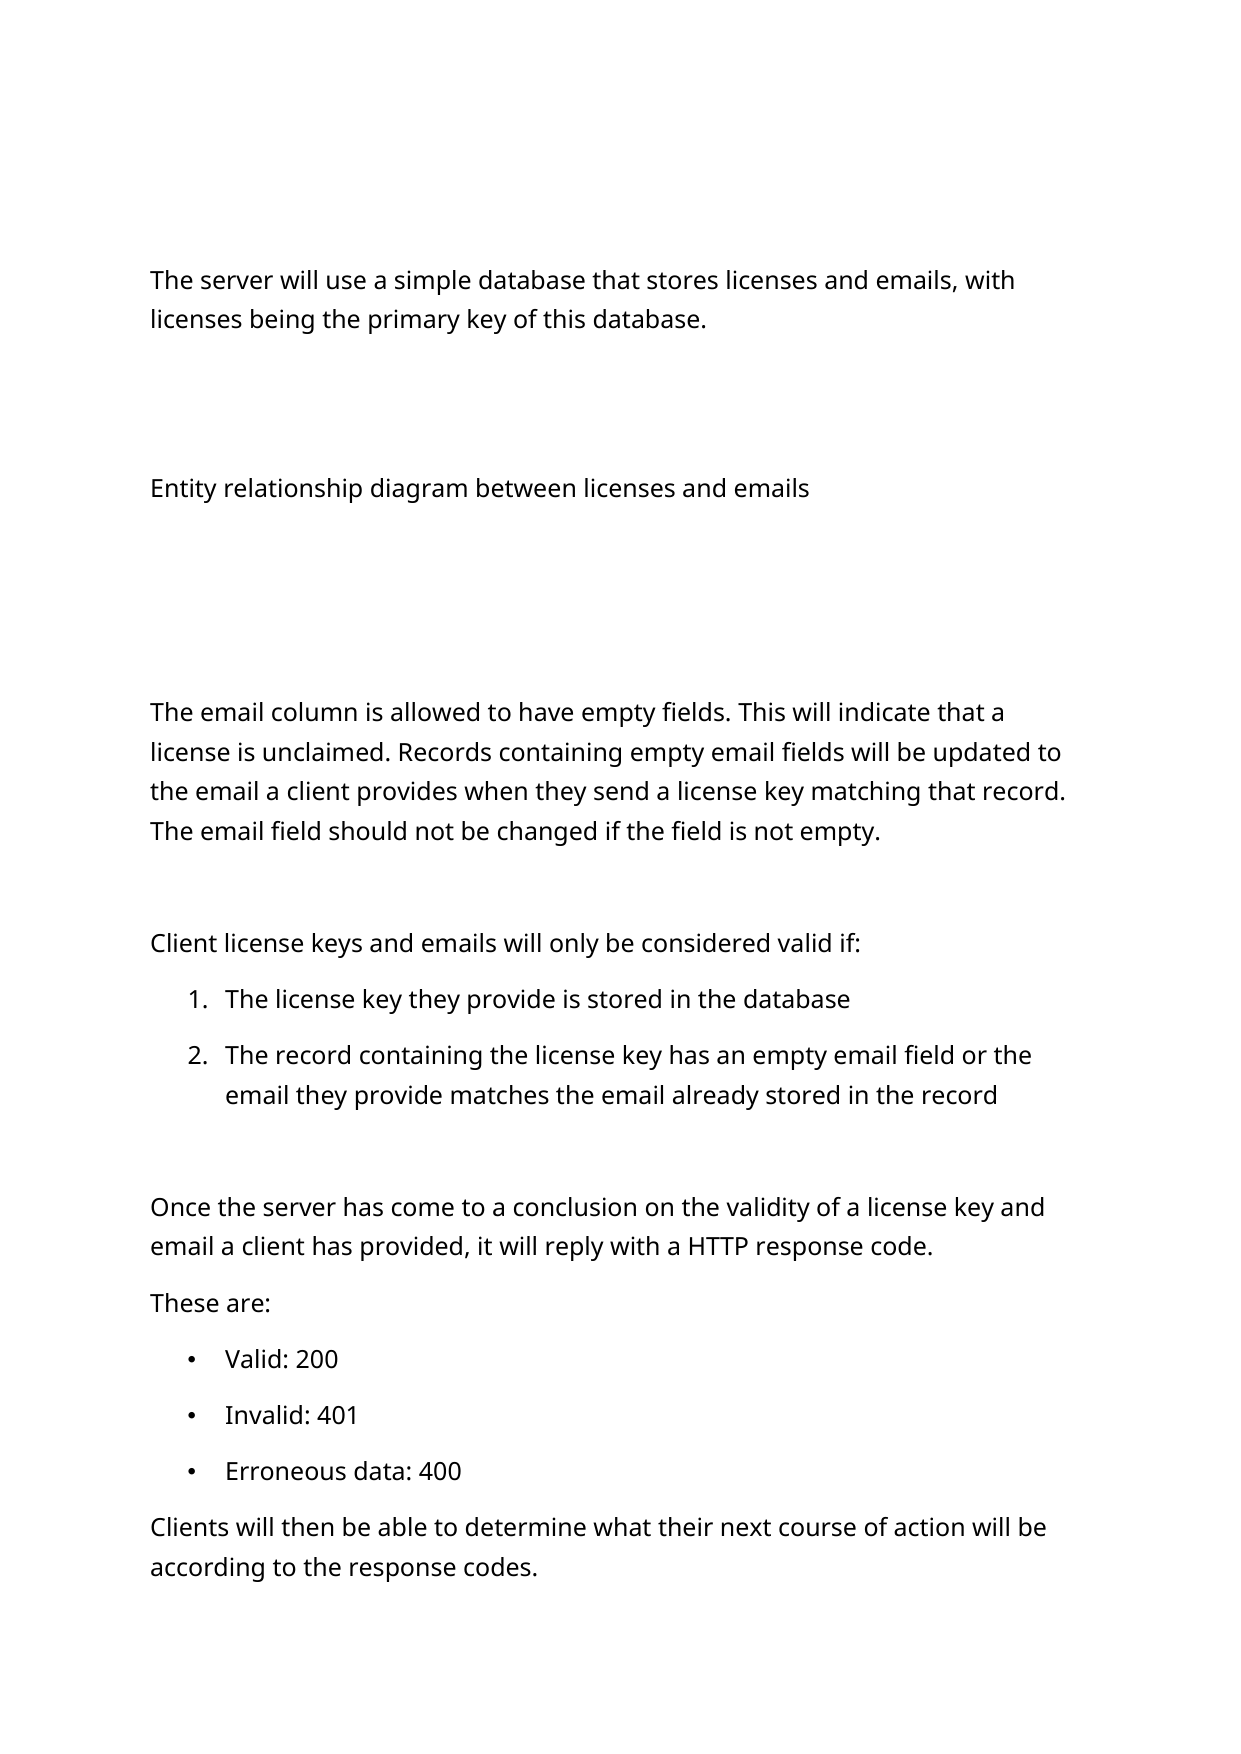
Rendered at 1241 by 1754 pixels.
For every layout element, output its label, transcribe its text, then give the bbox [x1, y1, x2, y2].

text Once the server has come to a conclusion on the validity of a license key and email a client has provided, it will reply with a HTTP response code. [150, 1189, 1090, 1263]
list The license key they provide is stored in the database [187, 982, 1090, 1016]
list Invalid: 401 [187, 1397, 1090, 1432]
text These are: [150, 1285, 1090, 1319]
list Erroneous data: 400 [187, 1454, 1090, 1488]
text The email column is allowed to have empty fields. This will indicate that a license is unclaimed. Records containing empty email fields will be updated to the email a client provides when they send a license key matching that record. The email field should not be changed if the field is not empty. [150, 695, 1090, 847]
list Valid: 200 [187, 1341, 1090, 1375]
text The server will use a simple database that stores licenses and emails, with licenses being the primary key of this database. [150, 262, 1090, 336]
text Client license keys and emails will only be considered valid if: [150, 926, 1090, 959]
text Clients will then be able to determine what their next course of action will be according to the response codes. [150, 1510, 1090, 1583]
list The record containing the license key has an empty email field or the email they provide matches the email already stored in the record [187, 1038, 1090, 1111]
text Entity relationship diagram between licenses and emails [150, 470, 1090, 504]
